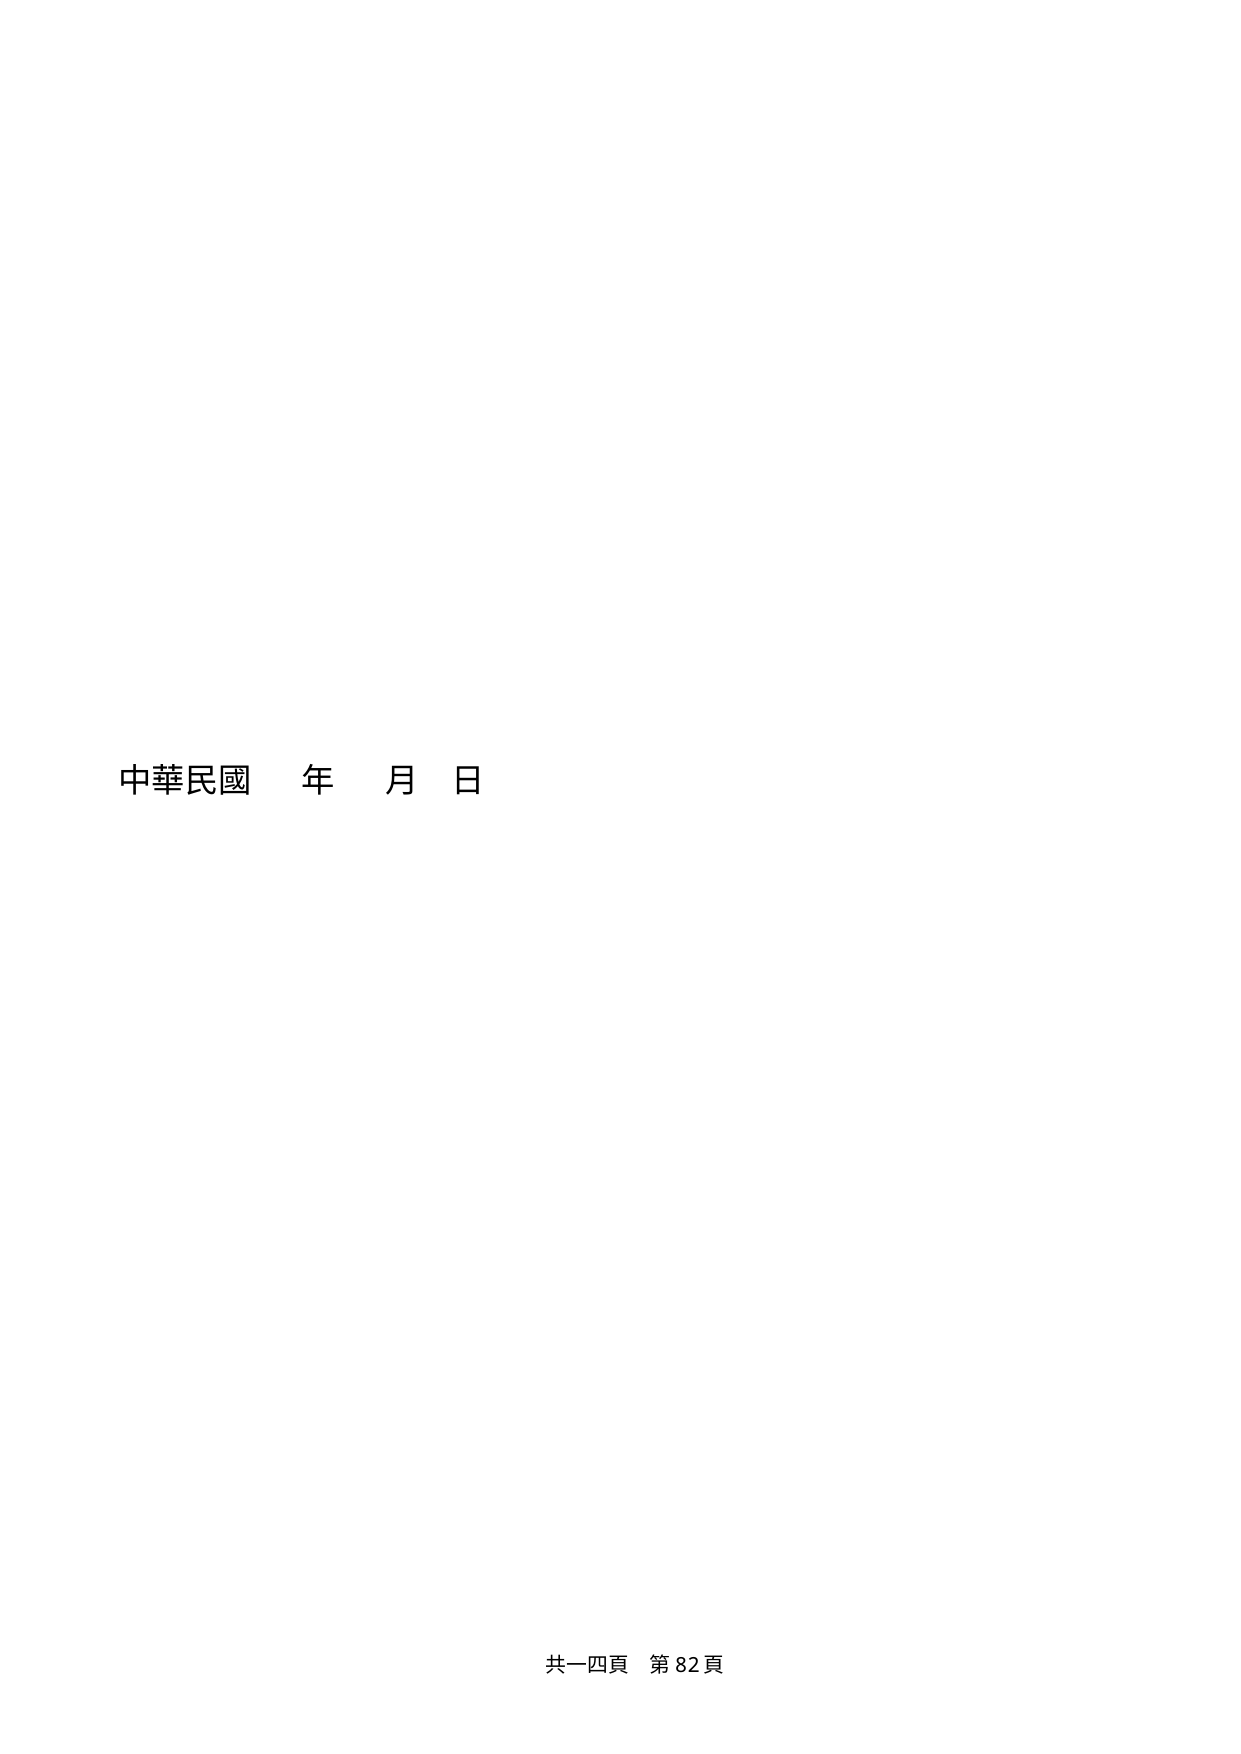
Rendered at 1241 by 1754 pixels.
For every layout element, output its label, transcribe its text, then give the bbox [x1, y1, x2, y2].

text 中華民國 年 月 日 [118, 737, 1152, 799]
